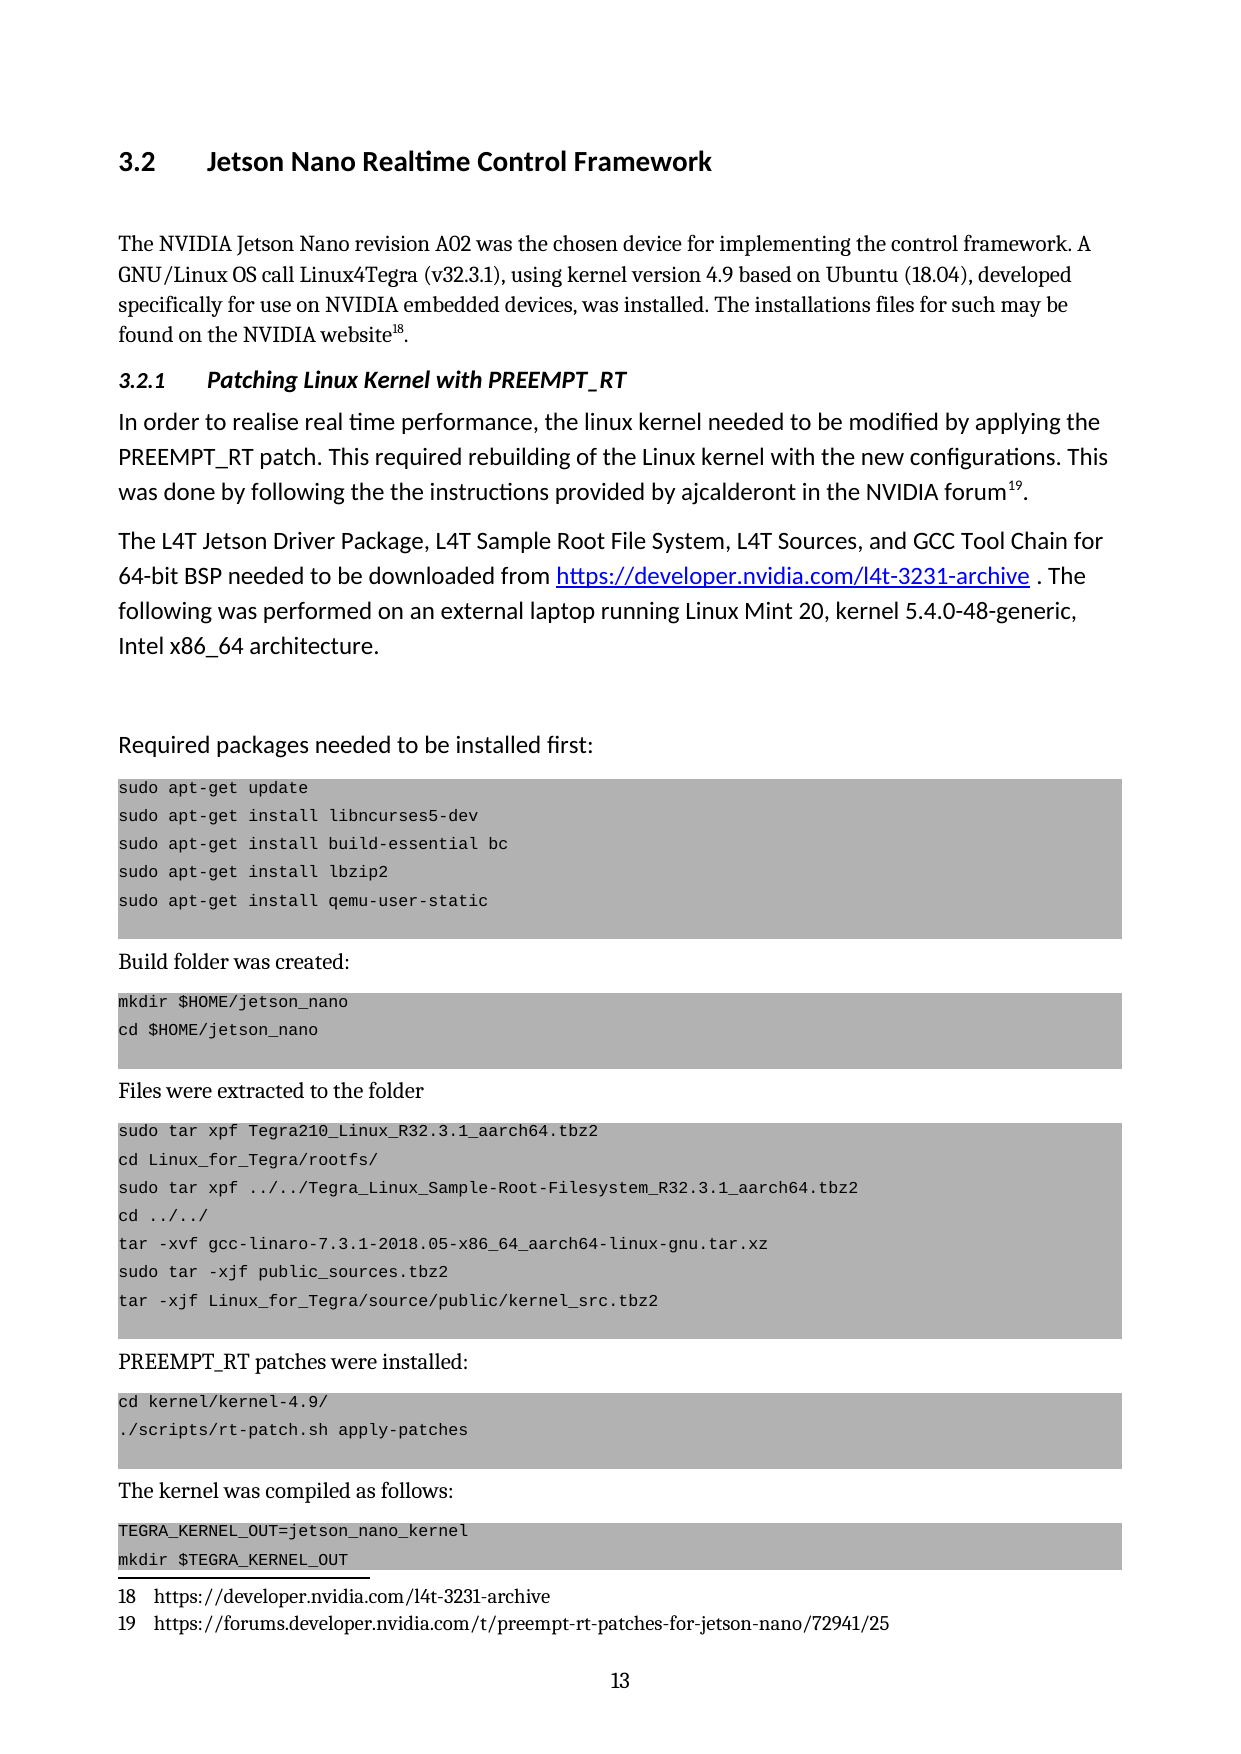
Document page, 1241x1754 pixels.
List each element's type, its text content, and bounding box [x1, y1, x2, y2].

text sudo apt-get install lbzip2 [118, 864, 1122, 883]
text PREEMPT_RT patches were installed: [118, 1349, 1122, 1375]
text ./scripts/rt-patch.sh apply-patches [118, 1422, 1122, 1441]
text sudo tar -xjf public_sources.tbz2 [118, 1264, 1122, 1283]
text TEGRA_KERNEL_OUT=jetson_nano_kernel [118, 1523, 1122, 1542]
text https://forums.developer.nvidia.com/t/preempt-rt-patches-for-jetson-nano/72941/25 [118, 1612, 1122, 1636]
text sudo apt-get install qemu-user-static [118, 892, 1122, 911]
subtitle Jetson Nano Realtime Control Framework [118, 143, 1122, 179]
text cd Linux_for_Tegra/rootfs/ [118, 1151, 1122, 1170]
text tar -xjf Linux_for_Tegra/source/public/kernel_src.tbz2 [118, 1292, 1122, 1311]
text In order to realise real time performance, the linux kernel needed to be modified by applying the PREEMPT_RT patch. This required rebuilding of the Linux kernel with the new configurations. This was done by following the the instructions provided by ajcalderont in the NVIDIA forum. [118, 406, 1122, 506]
text sudo tar xpf ../../Tegra_Linux_Sample-Root-Filesystem_R32.3.1_aarch64.tbz2 [118, 1179, 1122, 1198]
text cd kernel/kernel-4.9/ [118, 1393, 1122, 1412]
text The kernel was compiled as follows: [118, 1478, 1122, 1504]
text sudo apt-get update [118, 779, 1122, 798]
text sudo tar xpf Tegra210_Linux_R32.3.1_aarch64.tbz2 [118, 1123, 1122, 1142]
text sudo apt-get install build-essential bc [118, 836, 1122, 854]
text The L4T Jetson Driver Package, L4T Sample Root File System, L4T Sources, and GCC Tool Chain for 64-bit BSP needed to be downloaded from https://developer.nvidia.com/l4t-3231-archive . The following was performed on an external laptop running Linux Mint 20, kernel 5.4.0-48-generic, Intel x86_64 architecture. [118, 525, 1122, 661]
text Required packages needed to be installed first: [118, 729, 1122, 760]
text Build folder was created: [118, 948, 1122, 975]
text cd ../../ [118, 1207, 1122, 1226]
text cd $HOME/jetson_nano [118, 1022, 1122, 1040]
subtitle Patching Linux Kernel with PREEMPT_RT [118, 364, 1122, 395]
text mkdir $TEGRA_KERNEL_OUT [118, 1551, 1122, 1570]
text Files were extracted to the folder [118, 1078, 1122, 1104]
text tar -xvf gcc-linaro-7.3.1-2018.05-x86_64_aarch64-linux-gnu.tar.xz [118, 1236, 1122, 1254]
text The NVIDIA Jetson Nano revision A02 was the chosen device for implementing the control framework. A GNU/Linux OS call Linux4Tegra (v32.3.1), using kernel version 4.9 based on Ubuntu (18.04), developed specifically for use on NVIDIA embedded devices, was installed. The installations files for such may be found on the NVIDIA website. [118, 231, 1122, 348]
text https://developer.nvidia.com/l4t-3231-archive [118, 1584, 1122, 1608]
text mkdir $HOME/jetson_nano [118, 993, 1122, 1012]
text sudo apt-get install libncurses5-dev [118, 807, 1122, 826]
